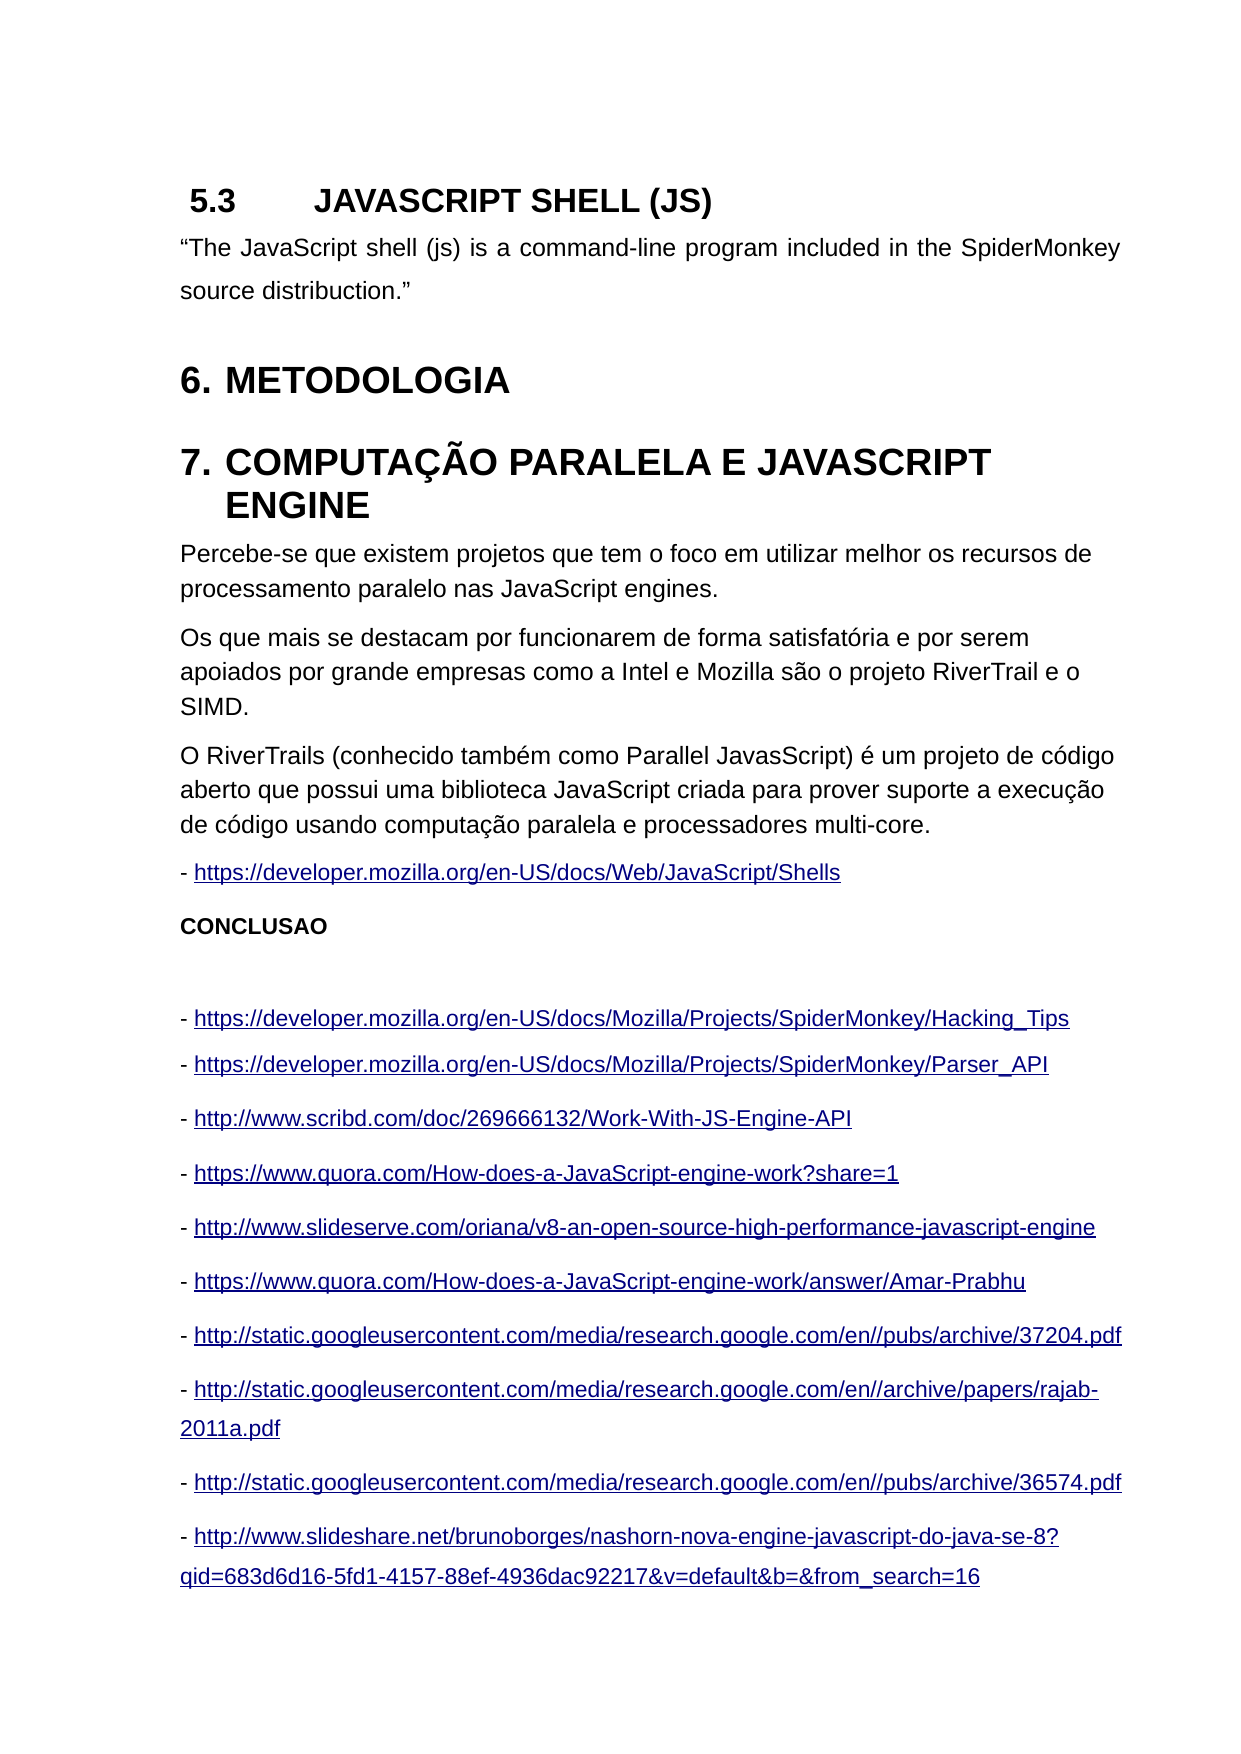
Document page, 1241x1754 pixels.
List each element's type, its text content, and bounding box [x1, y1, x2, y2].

text - http://static.googleusercontent.com/media/research.google.com/en//pubs/archive/36574.pdf [180, 1469, 1122, 1496]
text - https://developer.mozilla.org/en-US/docs/Web/JavaScript/Shells [180, 859, 1122, 885]
text O RiverTrails (conhecido também como Parallel JavasScript) é um projeto de código aberto que possui uma biblioteca JavaScript criada para prover suporte a execução de código usando computação paralela e processadores multi-core. [180, 741, 1122, 838]
text - https://developer.mozilla.org/en-US/docs/Mozilla/Projects/SpiderMonkey/Hacking_Tips [180, 1005, 1122, 1032]
text Percebe-se que existem projetos que tem o foco em utilizar melhor os recursos de processamento paralelo nas JavaScript engines. [180, 539, 1122, 602]
text CONCLUSAO [180, 913, 1122, 939]
text - https://www.quora.com/How-does-a-JavaScript-engine-work/answer/Amar-Prabhu [180, 1268, 1122, 1294]
text - https://developer.mozilla.org/en-US/docs/Mozilla/Projects/SpiderMonkey/Parser_API [180, 1051, 1122, 1078]
subtitle METODOLOGIA [180, 358, 1122, 402]
text - http://www.slideserve.com/oriana/v8-an-open-source-high-performance-javascript-engine [180, 1213, 1122, 1240]
text Os que mais se destacam por funcionarem de forma satisfatória e por serem apoiados por grande empresas como a Intel e Mozilla são o projeto RiverTrail e o SIMD. [180, 623, 1122, 721]
subtitle COMPUTAÇÃO PARALELA E JAVASCRIPT ENGINE [180, 439, 1122, 527]
subtitle JAVASCRIPT SHELL (JS) [180, 181, 1122, 220]
text - http://static.googleusercontent.com/media/research.google.com/en//pubs/archive/37204.pdf [180, 1322, 1122, 1348]
text - http://static.googleusercontent.com/media/research.google.com/en//archive/papers/rajab-2011a.pdf [180, 1376, 1122, 1442]
text - https://www.quora.com/How-does-a-JavaScript-engine-work?share=1 [180, 1159, 1122, 1186]
text - http://www.slideshare.net/brunoborges/nashorn-nova-engine-javascript-do-java-se-8?qid=683d6d16-5fd1-4157-88ef-4936dac92217&v=default&b=&from_search=16 [180, 1523, 1122, 1589]
text - http://www.scribd.com/doc/269666132/Work-With-JS-Engine-API [180, 1105, 1122, 1132]
text “The JavaScript shell (js) is a command-line program included in the SpiderMonkey source distribuction.” [180, 232, 1122, 304]
